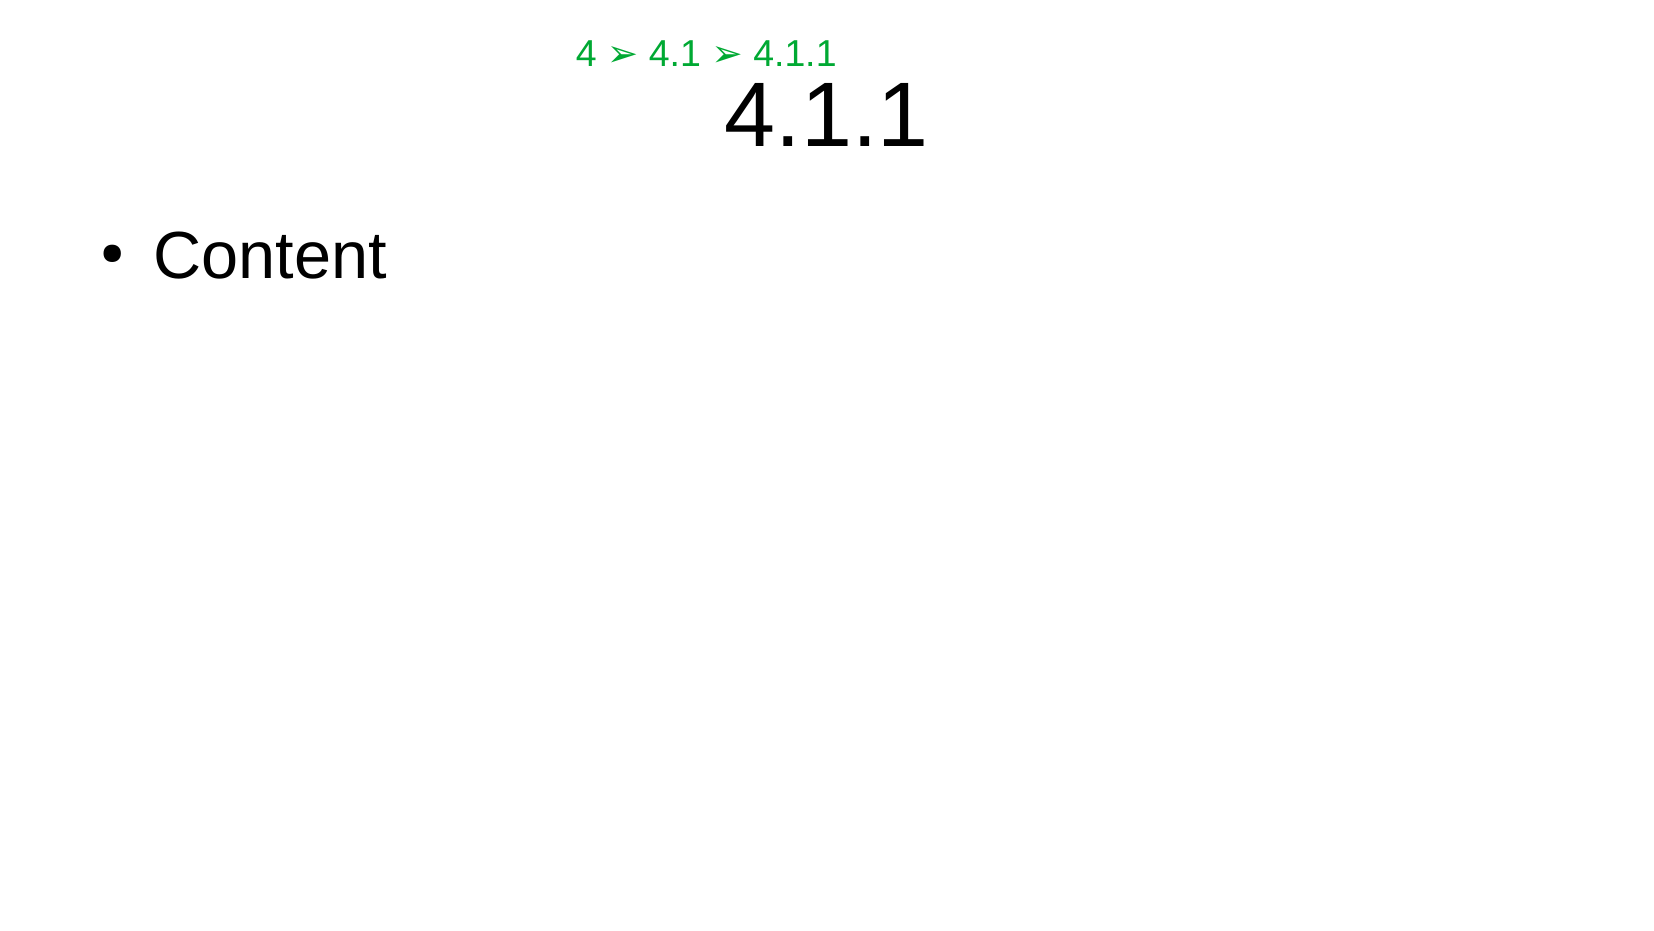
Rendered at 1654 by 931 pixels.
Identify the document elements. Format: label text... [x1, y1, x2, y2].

title 4.1.1 [82, 37, 1571, 193]
text_box 4 ➢ 4.1 ➢ 4.1.1 [561, 24, 849, 82]
list Content [82, 217, 1571, 758]
